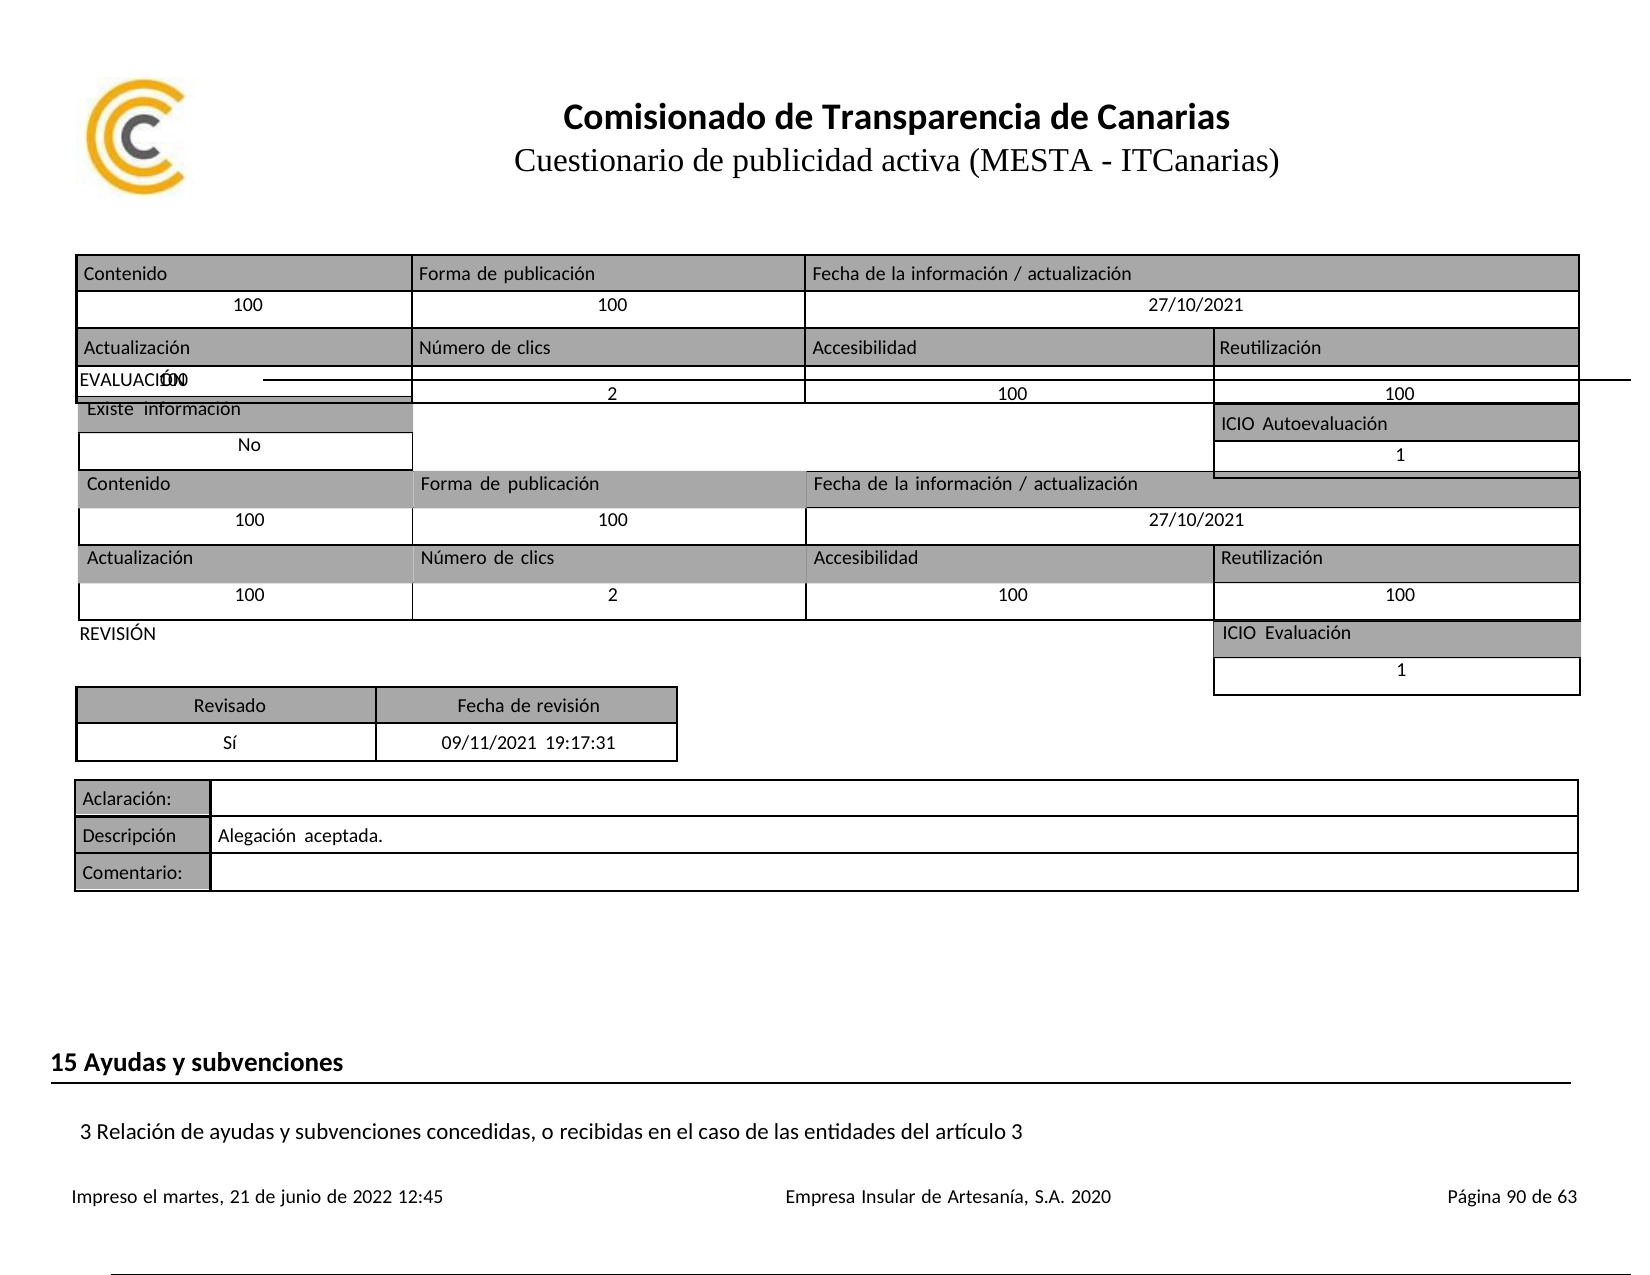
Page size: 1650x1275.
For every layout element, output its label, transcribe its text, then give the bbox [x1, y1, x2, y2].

picture [76, 77, 197, 198]
table_header Revisado [78, 688, 375, 722]
table_cell [806, 367, 1213, 379]
table_cell Accesibilidad [806, 329, 1213, 365]
table_cell Alegación aceptada. [212, 817, 1577, 852]
table_cell 27/10/2021 [806, 292, 1578, 327]
table_cell 1 [1215, 442, 1578, 470]
table_cell ICIO Autoevaluación [1215, 405, 1578, 440]
table_cell 100 [806, 381, 1213, 402]
table_cell Actualización [78, 329, 411, 365]
subtitle 3 Relación de ayudas y subvenciones concedidas, o recibidas en el caso de las entidades del artículo 3 [79, 1117, 1594, 1146]
table_cell [413, 367, 804, 379]
table_header Contenido [78, 256, 411, 290]
table_header Forma de publicación [413, 256, 804, 290]
table_header Aclaración: [76, 781, 209, 814]
table_cell 100 [413, 292, 804, 327]
table_cell Descripción [76, 818, 209, 852]
table_cell 100 [78, 292, 411, 327]
table_cell Número de clics [413, 329, 804, 365]
table_cell 2 [413, 381, 804, 402]
table_cell [413, 404, 1213, 470]
table_cell [80, 434, 412, 469]
table_cell Sí [78, 724, 375, 759]
subtitle 15 Ayudas y subvenciones [50, 1045, 1594, 1078]
table_cell Reutilización [1215, 329, 1578, 365]
table_header Fecha de revisión [377, 688, 676, 722]
table_cell [1215, 367, 1578, 379]
table_cell [212, 854, 1577, 889]
table_cell 100 [1215, 381, 1578, 402]
table_cell 100 [78, 367, 411, 395]
table_cell Comentario: [76, 854, 209, 889]
table_header Fecha de la información / actualización [806, 256, 1578, 290]
table_header [212, 781, 1577, 814]
table_cell 09/11/2021 19:17:31 [377, 724, 676, 759]
